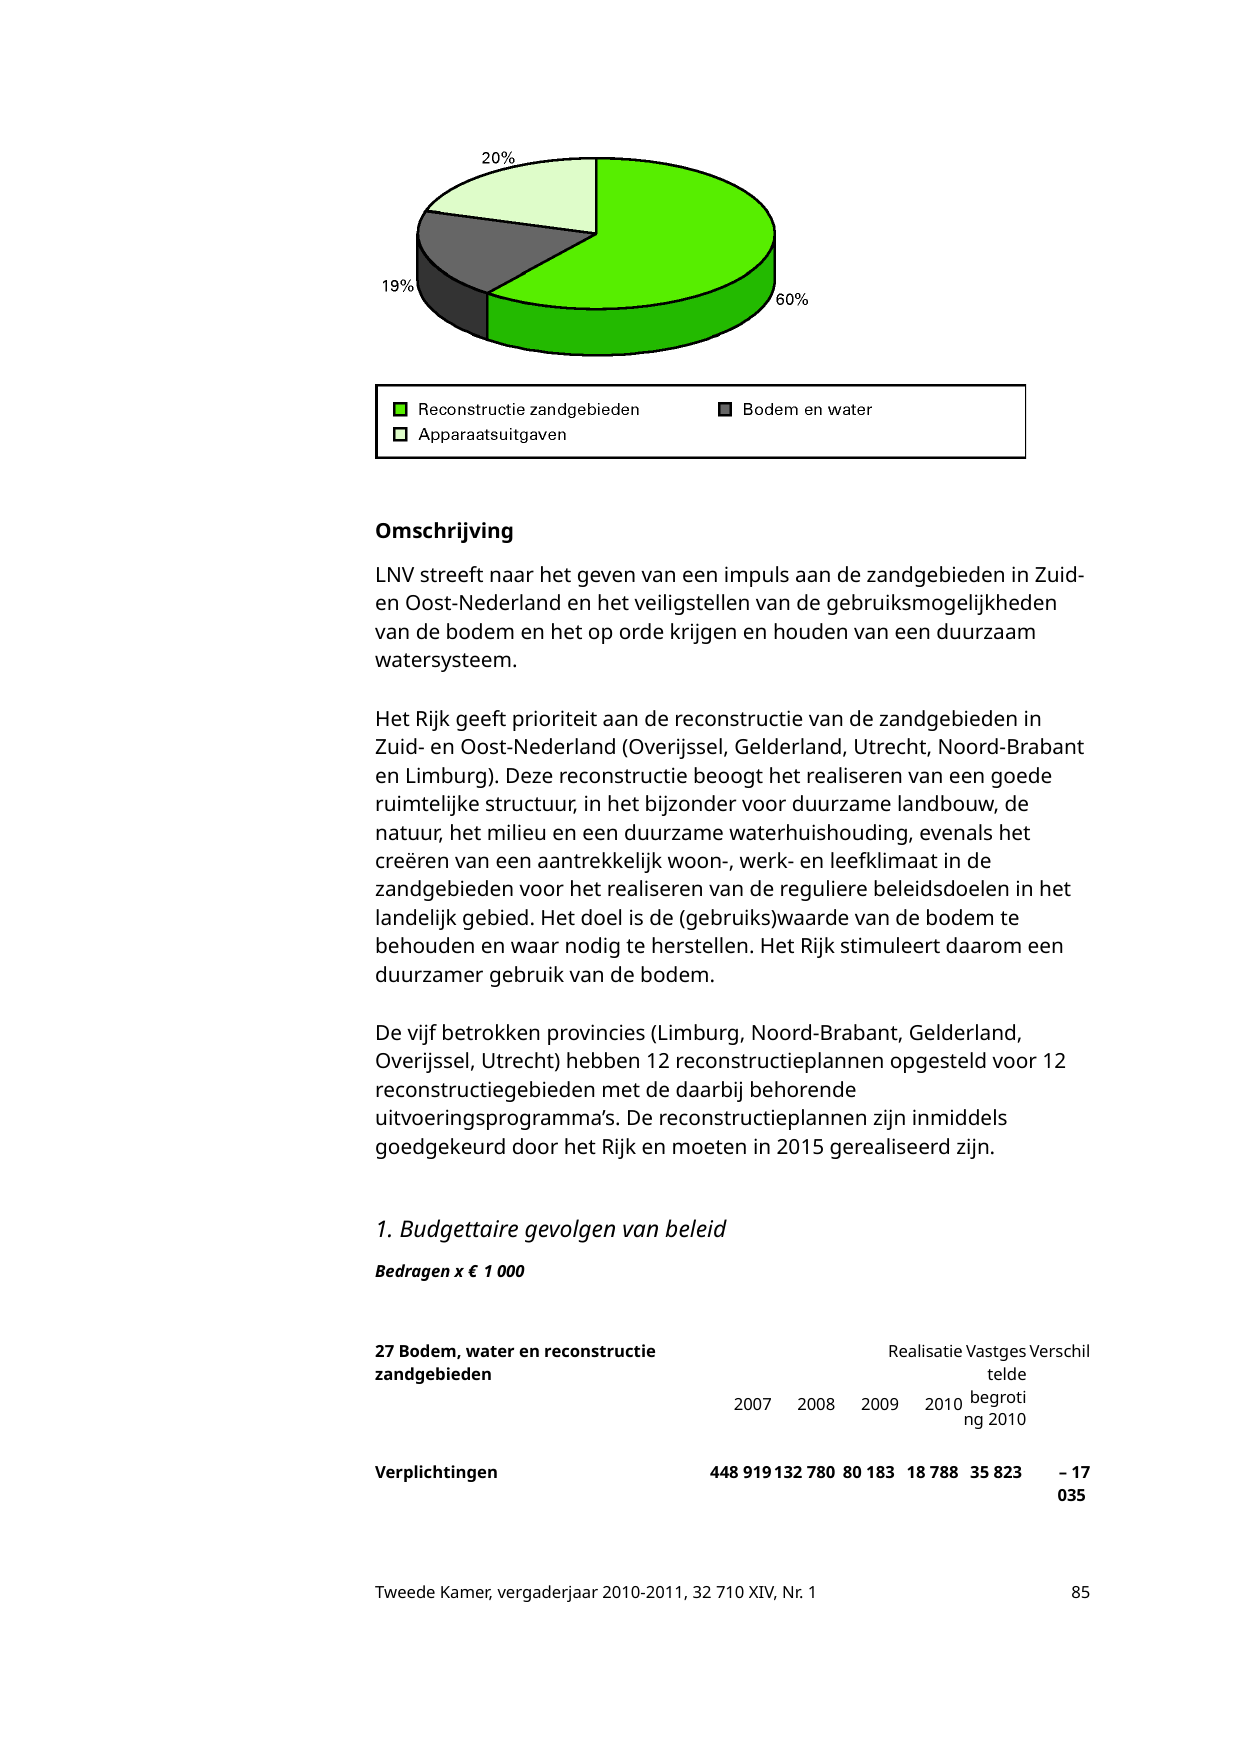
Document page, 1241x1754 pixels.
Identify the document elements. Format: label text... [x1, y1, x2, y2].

table_cell 18 788 [899, 1461, 963, 1536]
table_header Vastgestelde begroting 2010 [963, 1340, 1026, 1461]
table_cell 35 823 [963, 1461, 1026, 1536]
table_header Verschil [1026, 1340, 1090, 1461]
text Omschrijving [375, 517, 1090, 545]
table_header Realisatie [708, 1340, 963, 1392]
table_cell 2009 [835, 1393, 899, 1461]
text Het Rijk geeft prioriteit aan de reconstructie van de zandgebieden in Zuid- en Oost-Nederland (Overijssel, Gelderland, Utrecht, Noord-Brabant en Limburg). Deze reconstructie beoogt het realiseren van een goede ruimtelijke structuur, in het bijzonder voor duurzame landbouw, de natuur, het milieu en een duurzame waterhuishouding, evenals het creëren van een aantrekkelijk woon-, werk- en leefklimaat in de zandgebieden voor het realiseren van de reguliere beleidsdoelen in het landelijk gebied. Het doel is de (gebruiks)waarde van de bodem te behouden en waar nodig te herstellen. Het Rijk stimuleert daarom een duurzamer gebruik van de bodem. [375, 704, 1090, 988]
text De vijf betrokken provincies (Limburg, Noord-Brabant, Gelderland, Overijssel, Utrecht) hebben 12 reconstructieplannen opgesteld voor 12 reconstructiegebieden met de daarbij behorende uitvoeringsprogramma’s. De reconstructieplannen zijn inmiddels goedgekeurd door het Rijk en moeten in 2015 gerealiseerd zijn. [375, 1018, 1090, 1160]
table_cell – 17 035 [1026, 1461, 1090, 1536]
table_cell 448 919 [708, 1461, 771, 1536]
table_cell 2007 [708, 1393, 771, 1461]
table_cell 2010 [899, 1393, 963, 1461]
table_cell Verplichtingen [375, 1461, 708, 1536]
picture [375, 150, 1027, 459]
subtitle 1. Budgettaire gevolgen van beleid [375, 1213, 1090, 1244]
table_cell 2008 [771, 1393, 835, 1461]
table_cell 132 780 [771, 1461, 835, 1536]
text LNV streeft naar het geven van een impuls aan de zandgebieden in Zuid- en Oost-Nederland en het veiligstellen van de gebruiksmogelijkheden van de bodem en het op orde krijgen en houden van een duurzaam watersysteem. [375, 560, 1090, 674]
text Bedragen x € 1 000 [375, 1259, 1090, 1282]
table_cell 80 183 [835, 1461, 899, 1536]
table_header 27 Bodem, water en reconstructie zandgebieden [375, 1340, 708, 1461]
